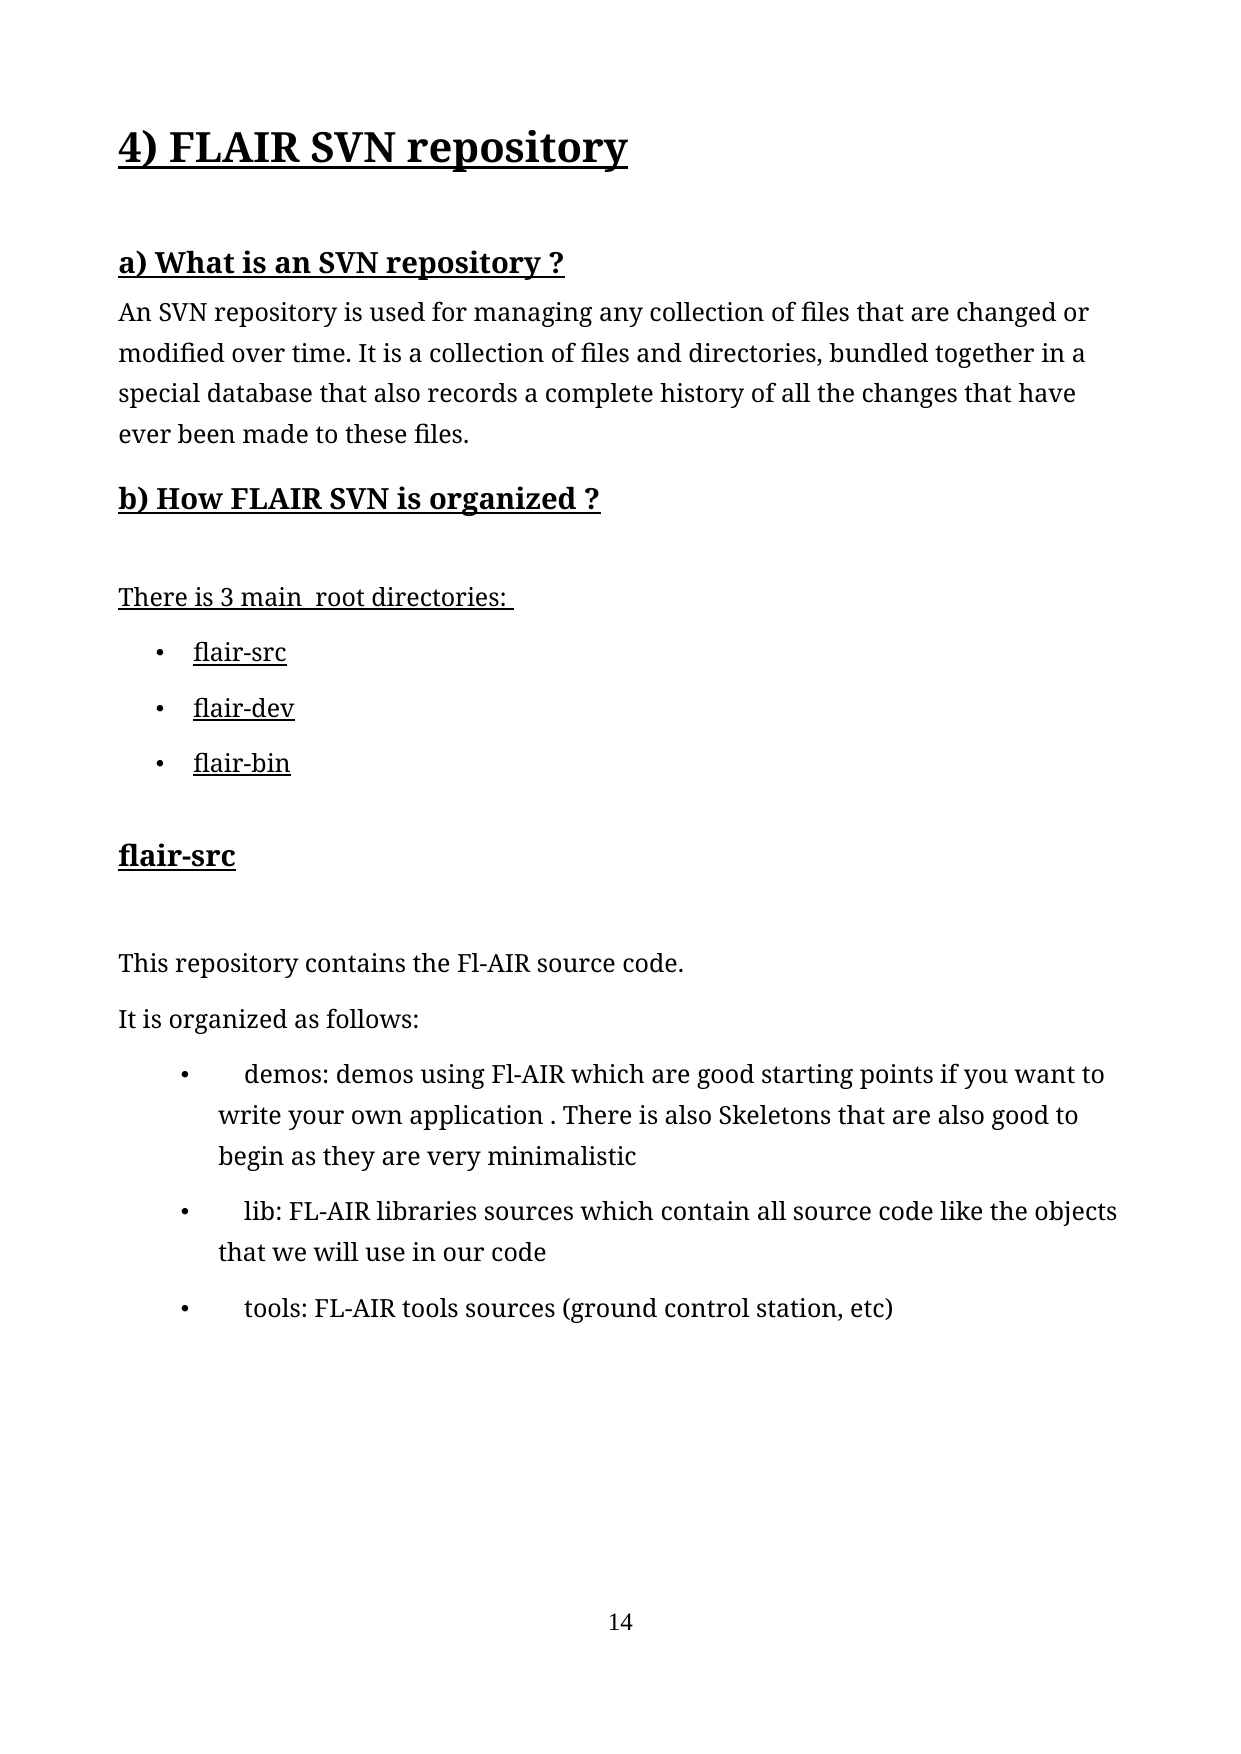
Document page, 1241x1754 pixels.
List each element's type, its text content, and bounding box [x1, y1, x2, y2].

text This repository contains the Fl-AIR source code. [118, 946, 1122, 980]
list lib: FL-AIR libraries sources which contain all source code like the objects that we will use in our code [181, 1194, 1122, 1269]
subtitle b) How FLAIR SVN is organized ? [118, 479, 1122, 518]
text flair-src [118, 835, 1122, 875]
list flair-dev [156, 690, 1122, 724]
subtitle a) What is an SVN repository ? [118, 242, 1122, 282]
text An SVN repository is used for managing any collection of files that are changed or modified over time. It is a collection of files and directories, bundled together in a special database that also records a complete history of all the changes that have ever been made to these files. [118, 294, 1122, 451]
list flair-src [156, 635, 1122, 669]
list flair-bin [156, 746, 1122, 780]
subtitle 4) FLAIR SVN repository [118, 118, 1122, 175]
list demos: demos using Fl-AIR which are good starting points if you want to write your own application . There is also Skeletons that are also good to begin as they are very minimalistic [181, 1057, 1122, 1173]
text There is 3 main root directories: [118, 579, 1122, 613]
list tools: FL-AIR tools sources (ground control station, etc) [181, 1290, 1122, 1324]
text It is organized as follows: [118, 1001, 1122, 1036]
